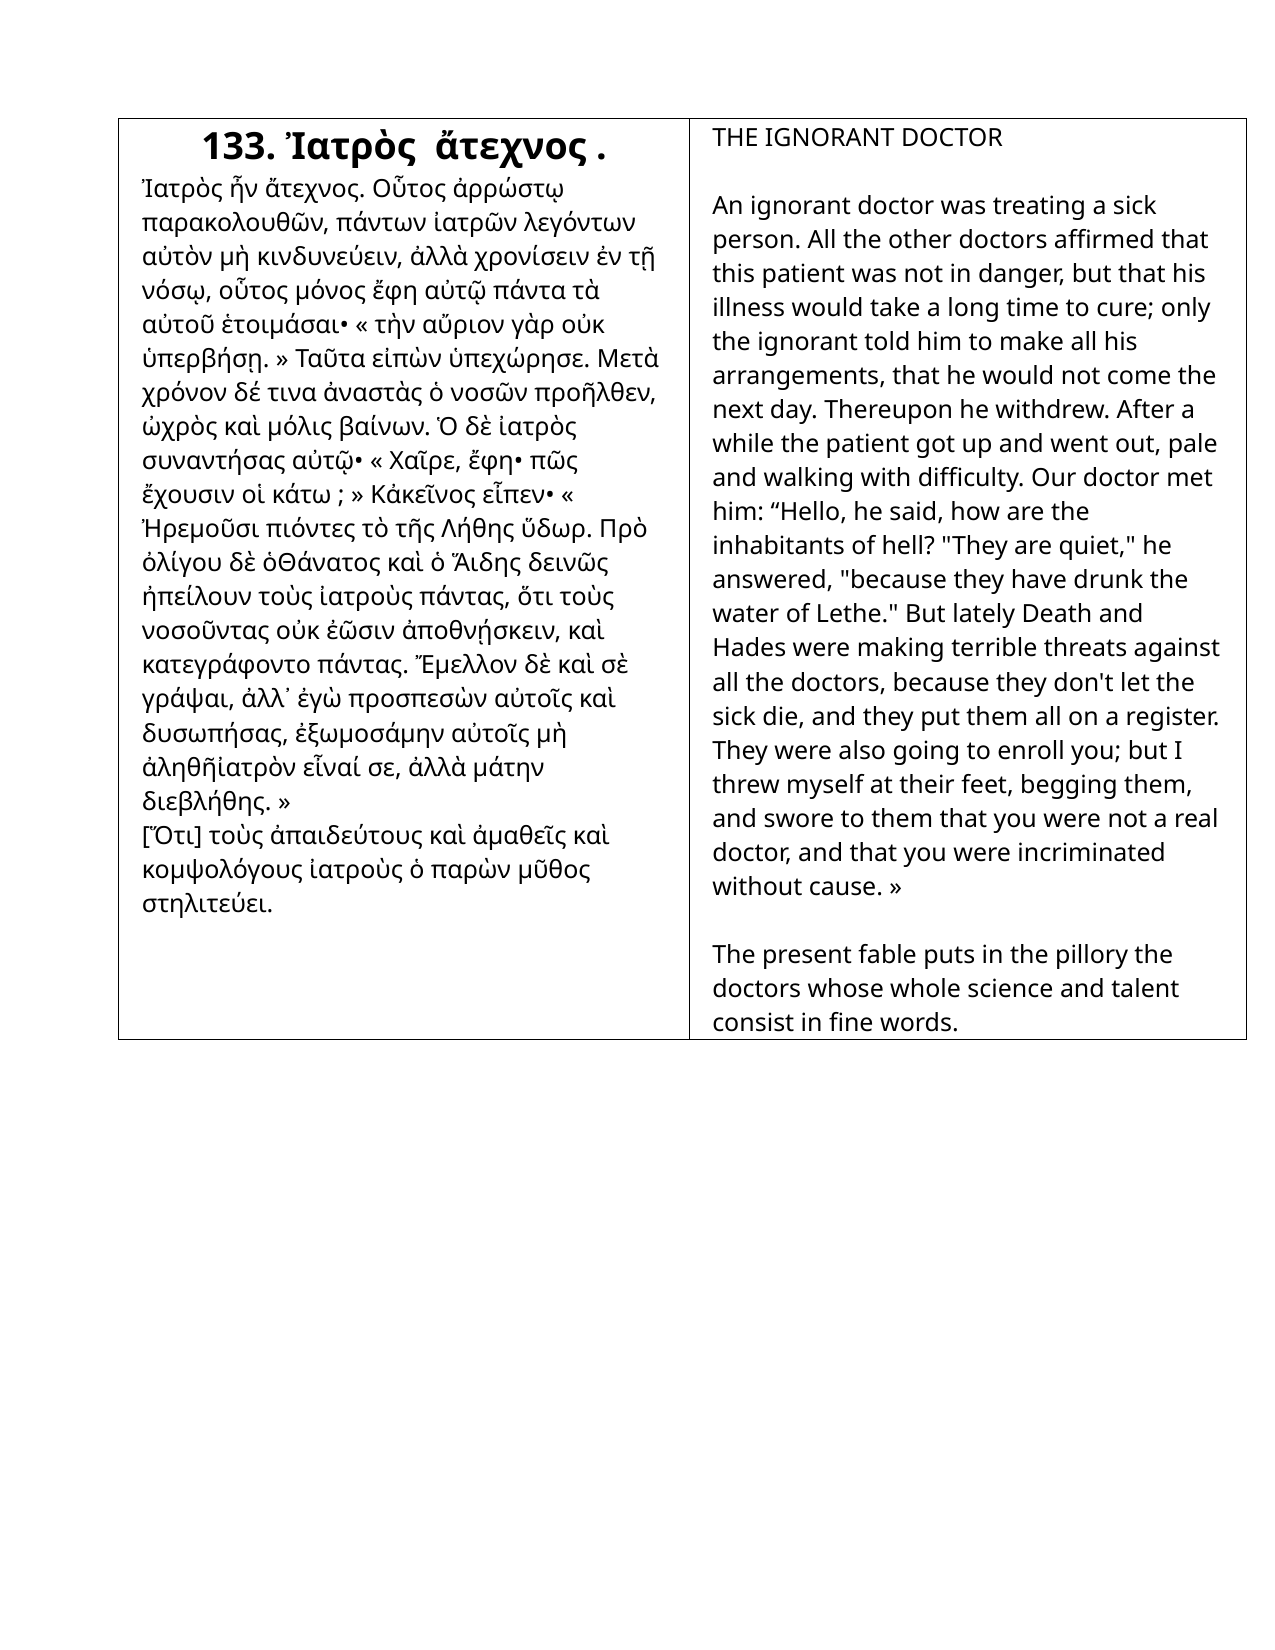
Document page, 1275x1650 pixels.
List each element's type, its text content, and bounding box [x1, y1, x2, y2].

table_cell THE IGNORANT DOCTOR An ignorant doctor was treating a sick person. All the other doctors affirmed that this patient was not in danger, but that his illness would take a long time to cure; only the ignorant told him to make all his arrangements, that he would not come the next day. Thereupon he withdrew. After a while the patient got up and went out, pale and walking with difficulty. Our doctor met him: “Hello, he said, how are the inhabitants of hell? "They are quiet," he answered, "because they have drunk the water of Lethe." But lately Death and Hades were making terrible threats against all the doctors, because they don't let the sick die, and they put them all on a register. They were also going to enroll you; but I threw myself at their feet, begging them, and swore to them that you were not a real doctor, and that you were incriminated without cause. » The present fable puts in the pillory the doctors whose whole science and talent consist in fine words. [690, 119, 1246, 1039]
table_cell 133. Ἰατρὸς ἄτεχνος . Ἰατρὸς ἦν ἄτεχνος. Οὗτος ἀρρώστῳ παρακολουθῶν, πάντων ἰατρῶν λεγόντων αὐτὸν μὴ κινδυνεύειν, ἀλλὰ χρονίσειν ἐν τῇ νόσῳ, οὗτος μόνος ἔφη αὐτῷ πάντα τὰ αὐτοῦ ἑτοιμάσαι• « τὴν αὔριον γὰρ οὐκ ὑπερβήσῃ. » Ταῦτα εἰπὼν ὑπεχώρησε. Μετὰ χρόνον δέ τινα ἀναστὰς ὁ νοσῶν προῆλθεν, ὠχρὸς καὶ μόλις βαίνων. Ὁ δὲ ἰατρὸς συναντήσας αὐτῷ• « Χαῖρε, ἔφη• πῶς ἔχουσιν οἱ κάτω ; » Κἀκεῖνος εἶπεν• « Ἠρεμοῦσι πιόντες τὸ τῆς Λήθης ὕδωρ. Πρὸ ὀλίγου δὲ ὁΘάνατος καὶ ὁ Ἅιδης δεινῶς ἠπείλουν τοὺς ἰατροὺς πάντας, ὅτι τοὺς νοσοῦντας οὐκ ἐῶσιν ἀποθνῄσκειν, καὶ κατεγράφοντο πάντας. Ἔμελλον δὲ καὶ σὲ γράψαι, ἀλλ᾿ ἐγὼ προσπεσὼν αὐτοῖς καὶ δυσωπήσας, ἐξωμοσάμην αὐτοῖς μὴ ἀληθῆἰατρὸν εἶναί σε, ἀλλὰ μάτην διεβλήθης. » [Ὅτι] τοὺς ἀπαιδεύτους καὶ ἀμαθεῖς καὶ κομψολόγους ἰατροὺς ὁ παρὼν μῦθος στηλιτεύει. [119, 119, 689, 1039]
